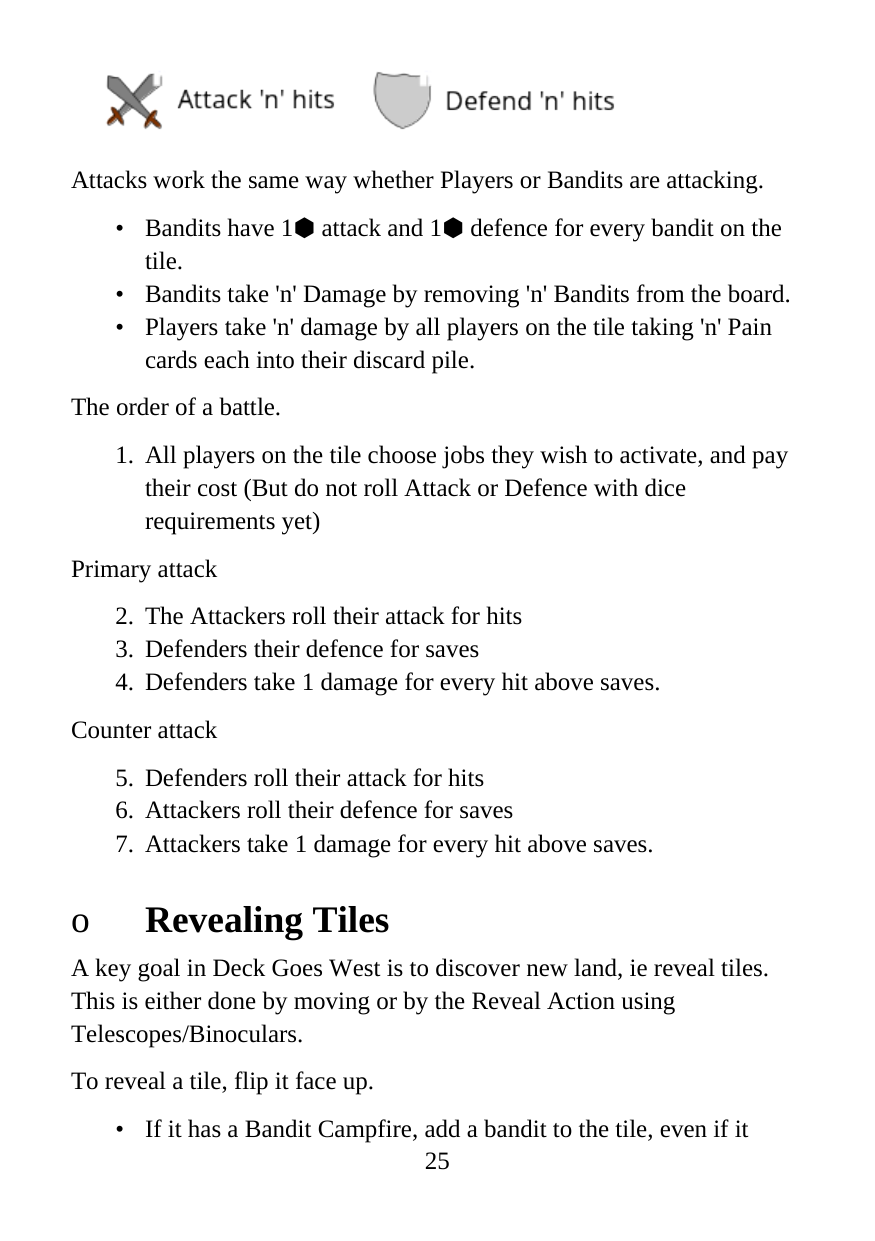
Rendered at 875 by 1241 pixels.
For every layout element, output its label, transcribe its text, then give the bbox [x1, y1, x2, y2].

list Attackers take 1 damage for every hit above saves. [115, 829, 803, 857]
text Counter attack [71, 715, 803, 744]
list Attackers roll their defence for saves [115, 796, 803, 824]
text The order of a battle. [71, 392, 803, 421]
subtitle Revealing Tiles [71, 897, 803, 940]
list Defenders their defence for saves [115, 634, 803, 663]
text Attacks work the same way whether Players or Bandits are attacking. [71, 165, 803, 194]
list Defenders roll their attack for hits [115, 763, 803, 791]
list If it has a Bandit Campfire, add a bandit to the tile, even if it [115, 1114, 803, 1143]
list Bandits have 1⬢ attack and 1⬢ defence for every bandit on the tile. [115, 213, 803, 274]
list All players on the tile choose jobs they wish to activate, and pay their cost (But do not roll Attack or Defence with dice requirements yet) [115, 440, 803, 535]
list Bandits take 'n' Damage by removing 'n' Bandits from the board. [115, 279, 803, 308]
picture [70, 59, 655, 147]
list Defenders take 1 damage for every hit above saves. [115, 667, 803, 696]
text A key goal in Deck Goes West is to discover new land, ie reveal tiles. This is either done by moving or by the Reveal Action using Telescopes/Binoculars. [71, 953, 803, 1047]
text Primary attack [71, 554, 803, 582]
list Players take 'n' damage by all players on the tile taking 'n' Pain cards each into their discard pile. [115, 312, 803, 374]
text To reveal a tile, flip it face up. [71, 1066, 803, 1095]
list The Attackers roll their attack for hits [115, 601, 803, 630]
